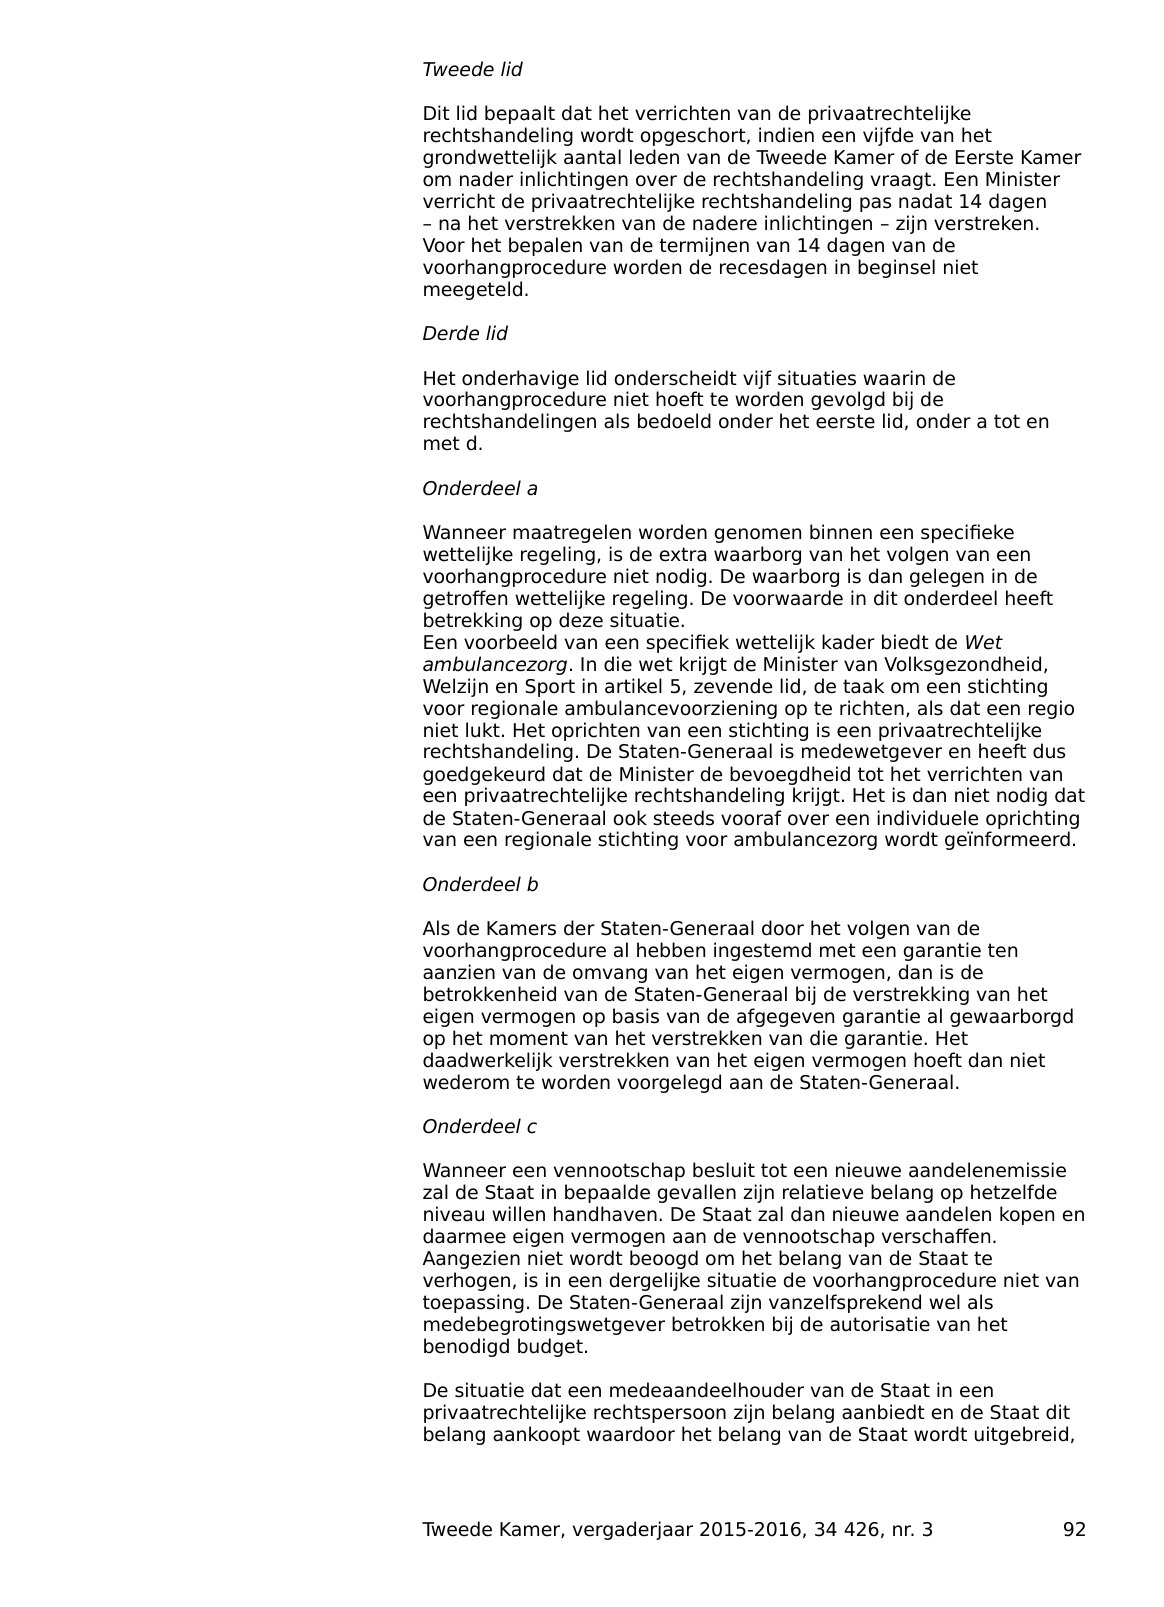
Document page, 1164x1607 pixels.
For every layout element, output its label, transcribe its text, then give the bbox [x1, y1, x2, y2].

subtitle Onderdeel a [422, 477, 1087, 499]
text Wanneer een vennootschap besluit tot een nieuwe aandelenemissie zal de Staat in bepaalde gevallen zijn relatieve belang op hetzelfde niveau willen handhaven. De Staat zal dan nieuwe aandelen kopen en daarmee eigen vermogen aan de vennootschap verschaffen. Aangezien niet wordt beoogd om het belang van de Staat te verhogen, is in een dergelijke situatie de voorhangprocedure niet van toepassing. De Staten-Generaal zijn vanzelfsprekend wel als medebegrotingswetgever betrokken bij de autorisatie van het benodigd budget. [422, 1160, 1087, 1358]
text Het onderhavige lid onderscheidt vijf situaties waarin de voorhangprocedure niet hoeft te worden gevolgd bij de rechtshandelingen als bedoeld onder het eerste lid, onder a tot en met d. [422, 367, 1087, 455]
text De situatie dat een medeaandeelhouder van de Staat in een privaatrechtelijke rechtspersoon zijn belang aanbiedt en de Staat dit belang aankoopt waardoor het belang van de Staat wordt uitgebreid, [422, 1380, 1087, 1446]
subtitle Onderdeel c [422, 1116, 1087, 1138]
text Als de Kamers der Staten-Generaal door het volgen van de voorhangprocedure al hebben ingestemd met een garantie ten aanzien van de omvang van het eigen vermogen, dan is de betrokkenheid van de Staten-Generaal bij de verstrekking van het eigen vermogen op basis van de afgegeven garantie al gewaarborgd op het moment van het verstrekken van die garantie. Het daadwerkelijk verstrekken van het eigen vermogen hoeft dan niet wederom te worden voorgelegd aan de Staten-Generaal. [422, 918, 1087, 1093]
text Dit lid bepaalt dat het verrichten van de privaatrechtelijke rechtshandeling wordt opgeschort, indien een vijfde van het grondwettelijk aantal leden van de Tweede Kamer of de Eerste Kamer om nader inlichtingen over de rechtshandeling vraagt. Een Minister verricht de privaatrechtelijke rechtshandeling pas nadat 14 dagen – na het verstrekken van de nadere inlichtingen – zijn verstreken. [422, 103, 1087, 235]
subtitle Onderdeel b [422, 873, 1087, 896]
text Voor het bepalen van de termijnen van 14 dagen van de voorhangprocedure worden de recesdagen in beginsel niet meegeteld. [422, 235, 1087, 301]
subtitle Derde lid [422, 323, 1087, 345]
text Wanneer maatregelen worden genomen binnen een specifieke wettelijke regeling, is de extra waarborg van het volgen van een voorhangprocedure niet nodig. De waarborg is dan gelegen in de getroffen wettelijke regeling. De voorwaarde in dit onderdeel heeft betrekking op deze situatie. [422, 522, 1087, 632]
text Een voorbeeld van een specifiek wettelijk kader biedt de Wet ambulancezorg. In die wet krijgt de Minister van Volksgezondheid, Welzijn en Sport in artikel 5, zevende lid, de taak om een stichting voor regionale ambulancevoorziening op te richten, als dat een regio niet lukt. Het oprichten van een stichting is een privaatrechtelijke rechtshandeling. De Staten-Generaal is medewetgever en heeft dus goedgekeurd dat de Minister de bevoegdheid tot het verrichten van een privaatrechtelijke rechtshandeling krijgt. Het is dan niet nodig dat de Staten-Generaal ook steeds vooraf over een individuele oprichting van een regionale stichting voor ambulancezorg wordt geïnformeerd. [422, 632, 1087, 851]
subtitle Tweede lid [422, 59, 1087, 81]
